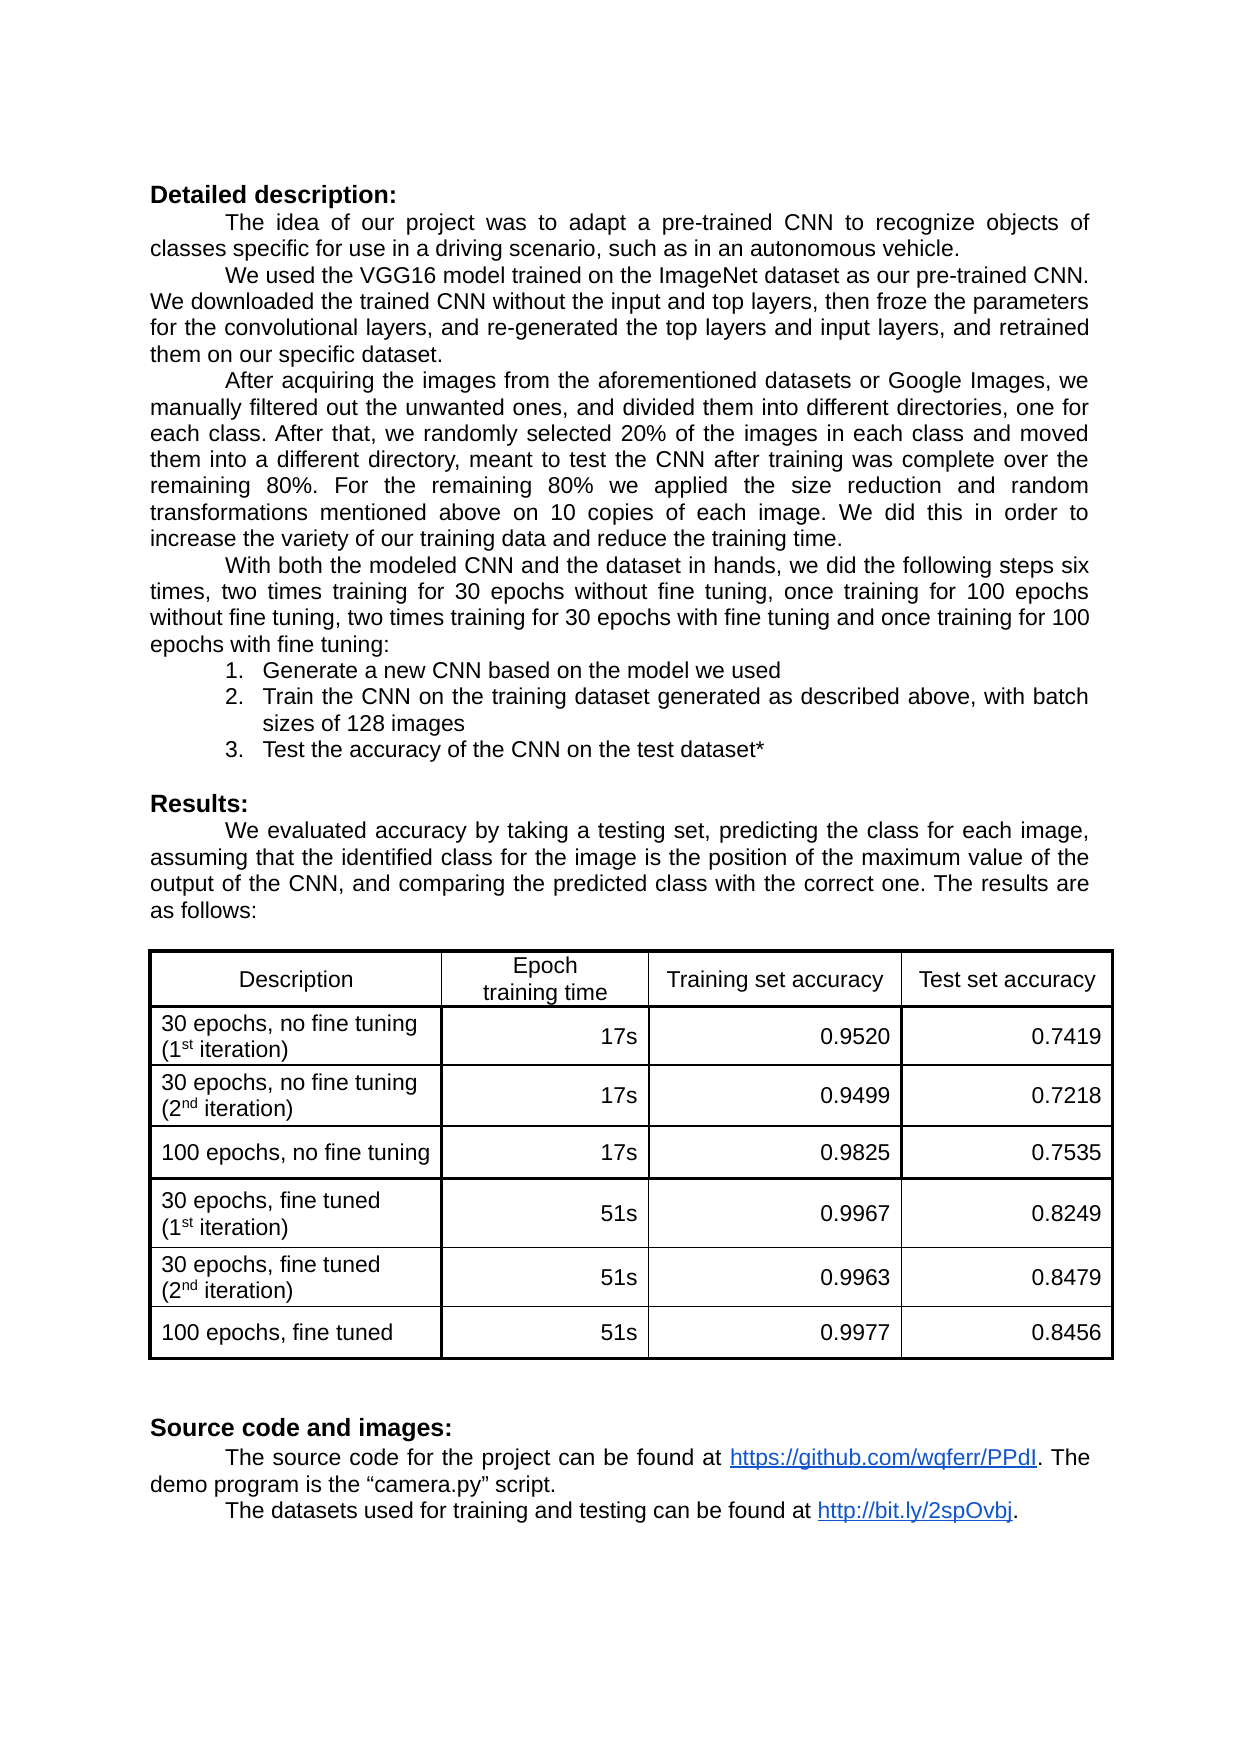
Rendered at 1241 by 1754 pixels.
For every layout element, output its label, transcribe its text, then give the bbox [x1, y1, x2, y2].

table_cell 17s [443, 1066, 648, 1125]
text With both the modeled CNN and the dataset in hands, we did the following steps six times, two times training for 30 epochs without fine tuning, once training for 100 epochs without fine tuning, two times training for 30 epochs with fine tuning and once training for 100 epochs with fine tuning: [150, 552, 1090, 657]
table_cell 0.9825 [650, 1127, 900, 1177]
table_cell 30 epochs, no fine tuning (2nd iteration) [152, 1066, 440, 1125]
text We used the VGG16 model trained on the ImageNet dataset as our pre-trained CNN. We downloaded the trained CNN without the input and top layers, then froze the parameters for the convolutional layers, and re-generated the top layers and input layers, and retrained them on our specific dataset. [150, 262, 1090, 367]
text Detailed description: [150, 180, 1090, 209]
table_cell 0.7535 [903, 1127, 1111, 1177]
table_header Epoch training time [442, 953, 648, 1005]
table_cell 51s [443, 1307, 648, 1357]
table_cell 0.8456 [902, 1307, 1111, 1357]
text We evaluated accuracy by taking a testing set, predicting the class for each image, assuming that the identified class for the image is the position of the maximum value of the output of the CNN, and comparing the predicted class with the correct one. The results are as follows: [150, 817, 1090, 923]
text Results: [150, 789, 1090, 817]
table_cell 100 epochs, fine tuned [152, 1307, 440, 1357]
table_header Training set accuracy [649, 953, 901, 1005]
table_cell 0.8479 [902, 1248, 1111, 1306]
text The idea of our project was to adapt a pre-trained CNN to recognize objects of classes specific for use in a driving scenario, such as in an autonomous vehicle. [150, 209, 1090, 262]
text The source code for the project can be found at https://github.com/wqferr/PPdI. The demo program is the “camera.py” script. [150, 1442, 1090, 1497]
table_header Description [152, 953, 441, 1005]
table_cell 30 epochs, fine tuned (1st iteration) [152, 1180, 440, 1247]
table_cell 30 epochs, fine tuned (2nd iteration) [152, 1248, 440, 1306]
table_cell 0.9977 [649, 1307, 901, 1357]
table_cell 100 epochs, no fine tuning [152, 1127, 440, 1177]
table_cell 0.8249 [902, 1180, 1111, 1247]
table_cell 51s [443, 1180, 648, 1247]
table_cell 0.7218 [903, 1066, 1111, 1125]
table_cell 17s [443, 1008, 648, 1063]
table_cell 0.7419 [903, 1008, 1111, 1063]
text After acquiring the images from the aforementioned datasets or Google Images, we manually filtered out the unwanted ones, and divided them into different directories, one for each class. After that, we randomly selected 20% of the images in each class and moved them into a different directory, meant to test the CNN after training was complete over the remaining 80%. For the remaining 80% we applied the size reduction and random transformations mentioned above on 10 copies of each image. We did this in order to increase the variety of our training data and reduce the training time. [150, 367, 1090, 552]
table_cell 0.9520 [650, 1008, 900, 1063]
table_cell 17s [443, 1127, 648, 1177]
list Test the accuracy of the CNN on the test dataset* [225, 736, 1090, 762]
list Generate a new CNN based on the model we used [225, 657, 1090, 683]
text Source code and images: [150, 1413, 1090, 1442]
table_cell 0.9963 [649, 1248, 901, 1306]
table_cell 51s [443, 1248, 648, 1306]
table_cell 0.9967 [649, 1180, 901, 1247]
table_header Test set accuracy [902, 953, 1111, 1005]
table_cell 30 epochs, no fine tuning (1st iteration) [152, 1008, 440, 1063]
list Train the CNN on the training dataset generated as described above, with batch sizes of 128 images [225, 683, 1090, 736]
table_cell 0.9499 [650, 1066, 900, 1125]
text The datasets used for training and testing can be found at http://bit.ly/2spOvbj. [150, 1497, 1090, 1523]
